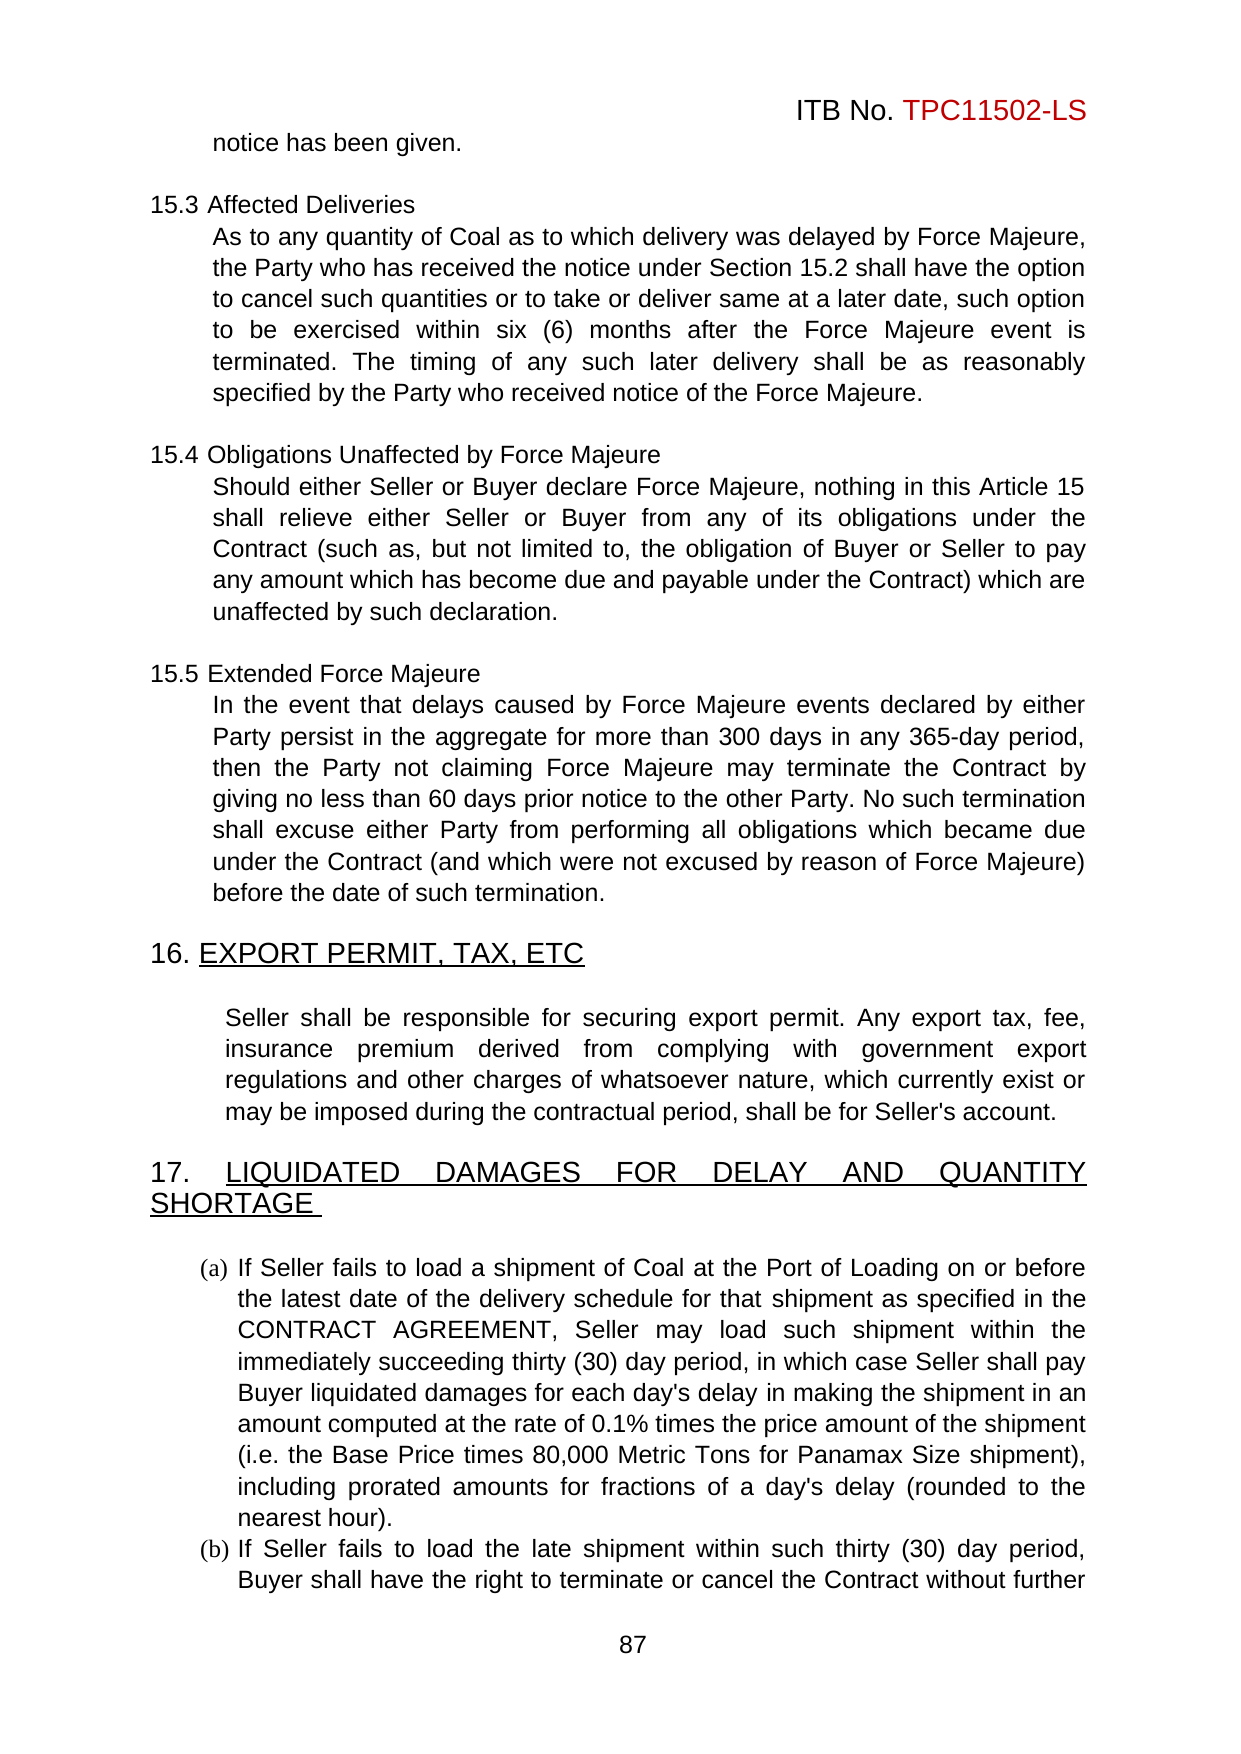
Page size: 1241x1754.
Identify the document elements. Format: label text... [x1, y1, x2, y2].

text 15.4 Obligations Unaffected by Force Majeure [150, 439, 1087, 470]
text 15.5 Extended Force Majeure [150, 657, 1087, 689]
text 17. LIQUIDATED DAMAGES FOR DELAY AND QUANTITY SHORTAGE [150, 1157, 1087, 1220]
text notice has been given. [212, 126, 1087, 157]
text 16. EXPORT PERMIT, TAX, ETC [150, 939, 1087, 970]
text In the event that delays caused by Force Majeure events declared by either Party persist in the aggregate for more than 300 days in any 365-day period, then the Party not claiming Force Majeure may terminate the Contract by giving no less than 60 days prior notice to the other Party. No such termination shall excuse either Party from performing all obligations which became due under the Contract (and which were not excused by reason of Force Majeure) before the date of such termination. [212, 689, 1087, 907]
list If Seller fails to load the late shipment within such thirty (30) day period, Buyer shall have the right to terminate or cancel the Contract without further [200, 1532, 1087, 1595]
list If Seller fails to load a shipment of Coal at the Port of Loading on or before the latest date of the delivery schedule for that shipment as specified in the CONTRACT AGREEMENT, Seller may load such shipment within the immediately succeeding thirty (30) day period, in which case Seller shall pay Buyer liquidated damages for each day's delay in making the shipment in an amount computed at the rate of 0.1% times the price amount of the shipment (i.e. the Base Price times 80,000 Metric Tons for Panamax Size shipment), including prorated amounts for fractions of a day's delay (rounded to the nearest hour). [200, 1251, 1087, 1532]
text As to any quantity of Coal as to which delivery was delayed by Force Majeure, the Party who has received the notice under Section 15.2 shall have the option to cancel such quantities or to take or deliver same at a later date, such option to be exercised within six (6) months after the Force Majeure event is terminated. The timing of any such later delivery shall be as reasonably specified by the Party who received notice of the Force Majeure. [212, 220, 1087, 407]
text Should either Seller or Buyer declare Force Majeure, nothing in this Article 15 shall relieve either Seller or Buyer from any of its obligations under the Contract (such as, but not limited to, the obligation of Buyer or Seller to pay any amount which has become due and payable under the Contract) which are unaffected by such declaration. [212, 470, 1087, 626]
text Seller shall be responsible for securing export permit. Any export tax, fee, insurance premium derived from complying with government export regulations and other charges of whatsoever nature, which currently exist or may be imposed during the contractual period, shall be for Seller's account. [225, 1001, 1087, 1126]
text 15.3 Affected Deliveries [150, 189, 1087, 220]
